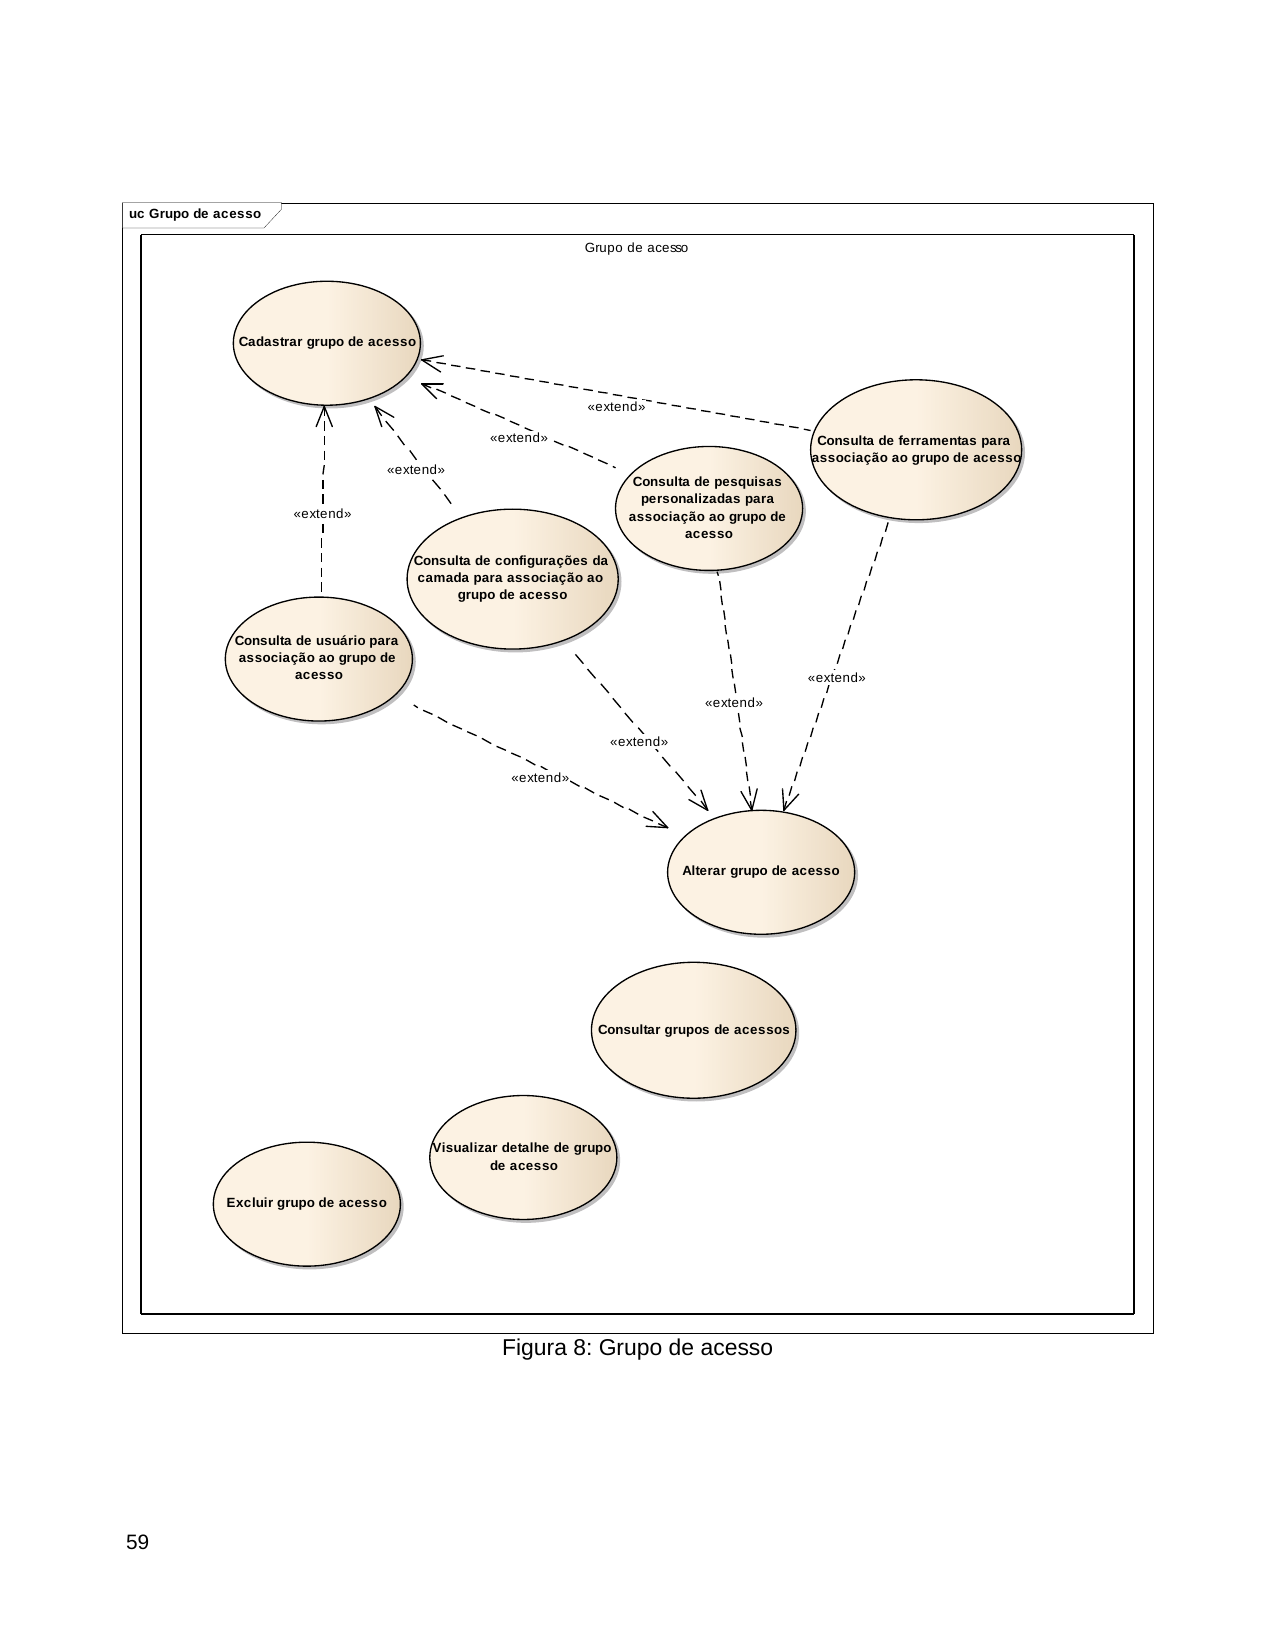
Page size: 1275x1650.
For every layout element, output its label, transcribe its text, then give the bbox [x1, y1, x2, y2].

text Figura 8: Grupo de acesso [120, 1334, 1155, 1360]
